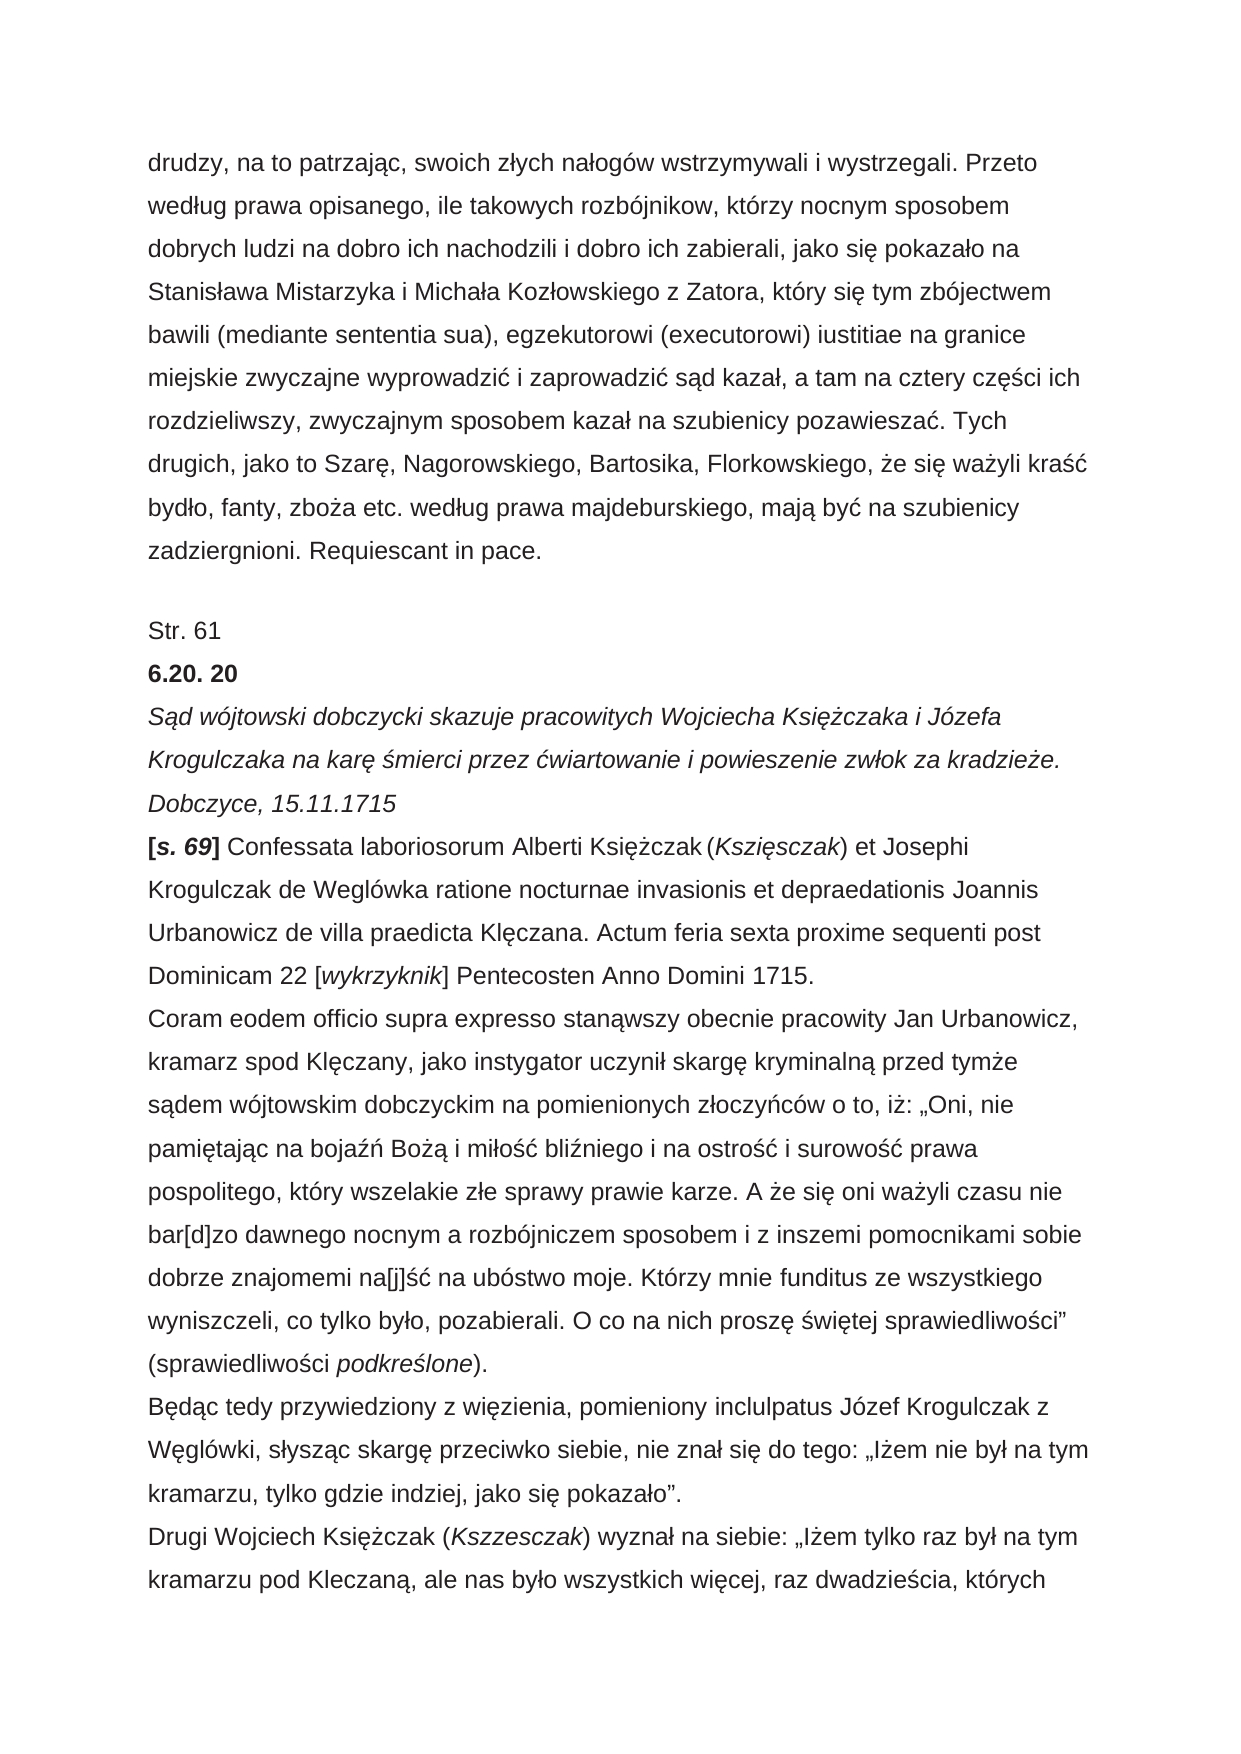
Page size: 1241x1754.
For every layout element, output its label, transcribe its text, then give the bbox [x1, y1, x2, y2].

text Będąc tedy przywiedziony z więzienia, pomieniony inclulpatus Józef Krogulczak z Węglówki, słysząc skargę przeciwko siebie, nie znał się do tego: „Iżem nie był na tym kramarzu, tylko gdzie indziej, jako się pokazało”. [148, 1392, 1093, 1507]
text Dobczyce, 15.11.1715 [148, 788, 1093, 817]
text drudzy, na to patrzając, swoich złych nałogów wstrzymywali i wystrzegali. Przeto według prawa opisanego, ile takowych rozbójnikow, którzy nocnym sposobem dobrych ludzi na dobro ich nachodzili i dobro ich zabierali, jako się pokazało na Stanisława Mistarzyka i Michała Kozłowskiego z Zatora, który się tym zbójectwem bawili (mediante sententia sua), egzekutorowi (executorowi) iustitiae na granice miejskie zwyczajne wyprowadzić i zaprowadzić sąd kazał, a tam na cztery części ich rozdzieliwszy, zwyczajnym sposobem kazał na szubienicy pozawieszać. Tych drugich, jako to Szarę, Nagorowskiego, Bartosika, Florkowskiego, że się ważyli kraść bydło, fanty, zboża etc. według prawa majdeburskiego, mają być na szubienicy zadziergnioni. Requiescant in pace. [148, 148, 1093, 564]
text Sąd wójtowski dobczycki skazuje pracowitych Wojciecha Księżczaka i Józefa Krogulczaka na karę śmierci przez ćwiartowanie i powieszenie zwłok za kradzieże. [148, 702, 1093, 774]
text Str. 61 [148, 616, 1093, 645]
text Drugi Wojciech Księżczak (Kszzesczak) wyznał na siebie: „Iżem tylko raz był na tym kramarzu pod Kleczaną, ale nas było wszystkich więcej, raz dwadzieścia, których [148, 1522, 1093, 1593]
text Coram eodem officio supra expresso stanąwszy obecnie pracowity Jan Urbanowicz, kramarz spod Klęczany, jako instygator uczynił skargę kryminalną przed tymże sądem wójtowskim dobczyckim na pomienionych złoczyńców o to, iż: „Oni, nie pamiętając na bojaźń Bożą i miłość bliźniego i na ostrość i surowość prawa pospolitego, który wszelakie złe sprawy prawie karze. A że się oni ważyli czasu nie bar[d]zo dawnego nocnym a rozbójniczem sposobem i z inszemi pomocnikami sobie dobrze znajomemi na[j]ść na ubóstwo moje. Którzy mnie funditus ze wszystkiego wyniszczeli, co tylko było, pozabierali. O co na nich proszę świętej sprawiedliwości” (sprawiedliwości podkreślone). [148, 1004, 1093, 1378]
subtitle 6.20. 20 [148, 659, 1093, 688]
text [s. 69] Confessata laboriosorum Alberti Księżczak (Kszięsczak) et Josephi Krogulczak de Weglówka ratione nocturnae invasionis et depraedationis Joannis Urbanowicz de villa praedicta Klęczana. Actum feria sexta proxime sequenti post Dominicam 22 [wykrzyknik] Pentecosten Anno Domini 1715. [148, 832, 1093, 990]
